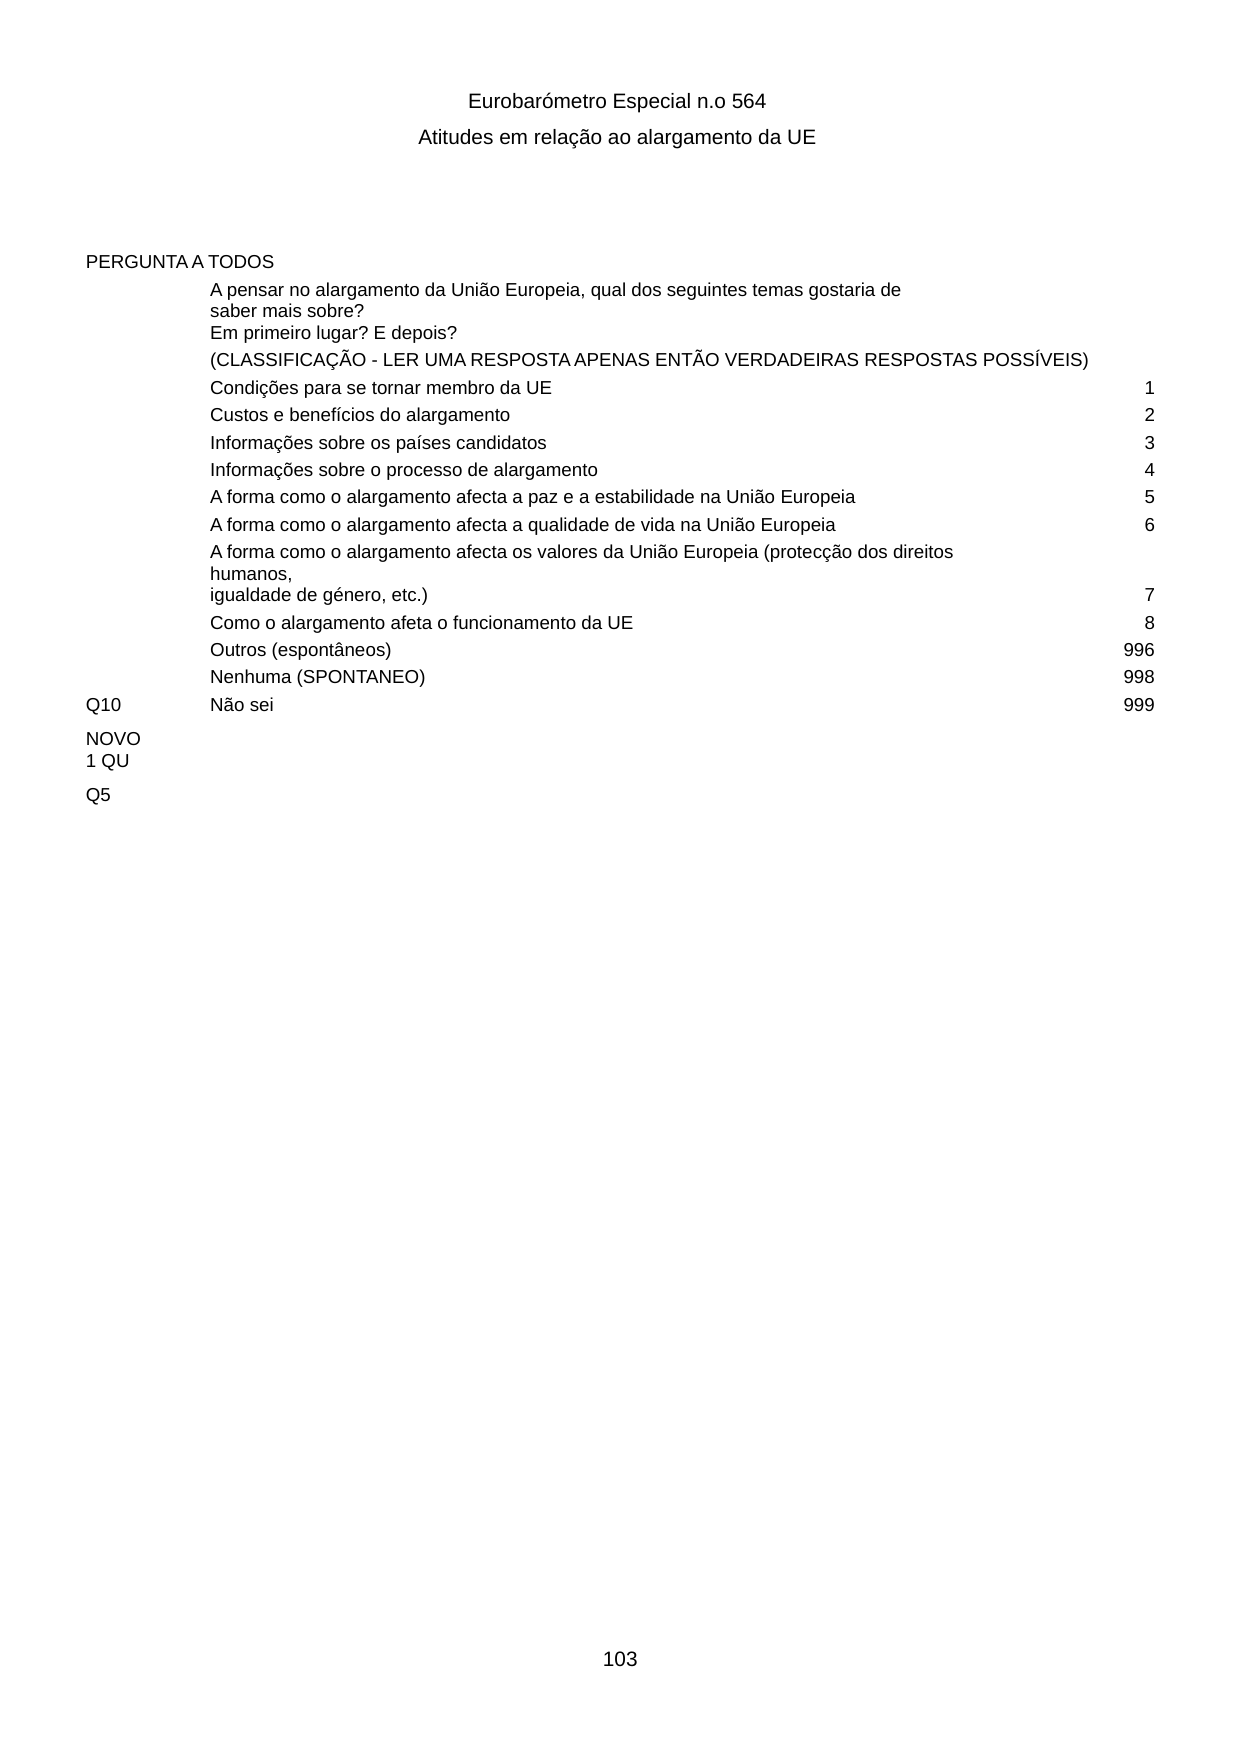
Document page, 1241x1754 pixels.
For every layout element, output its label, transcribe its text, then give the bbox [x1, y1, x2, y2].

table_cell 2 [1044, 401, 1157, 428]
table_cell 996 [1044, 636, 1157, 663]
table_cell Nenhuma (SPONTANEO) [207, 664, 1044, 691]
table_cell 6 [1044, 511, 1157, 538]
table_cell [1044, 774, 1157, 808]
table_cell A forma como o alargamento afecta os valores da União Europeia (protecção dos direitos humanos, igualdade de género, etc.) [207, 538, 1044, 609]
table_cell 999 [1044, 691, 1157, 718]
table_cell 5 [1044, 483, 1157, 511]
table_cell Condições para se tornar membro da UE [207, 374, 1044, 401]
table_cell Custos e benefícios do alargamento [207, 401, 1044, 428]
table_cell 3 [1044, 429, 1157, 456]
table_cell Informações sobre o processo de alargamento [207, 456, 1044, 483]
table_cell Outros (espontâneos) [207, 636, 1044, 663]
table_header PERGUNTA A TODOS [83, 220, 1157, 276]
table_cell A forma como o alargamento afecta a qualidade de vida na União Europeia [207, 511, 1044, 538]
table_cell 7 [1044, 538, 1157, 609]
table_cell Informações sobre os países candidatos [207, 429, 1044, 456]
table_cell 4 [1044, 456, 1157, 483]
table_cell [207, 774, 1044, 808]
table_cell 8 [1044, 609, 1157, 636]
table_cell Q10 [83, 276, 207, 718]
table_cell NOVO 1 QU [83, 718, 1157, 774]
table_cell 998 [1044, 664, 1157, 691]
table_cell Q5 [83, 774, 207, 808]
table_cell Não sei [207, 691, 1044, 718]
table_cell 1 [1044, 374, 1157, 401]
table_cell (CLASSIFICAÇÃO - LER UMA RESPOSTA APENAS ENTÃO VERDADEIRAS RESPOSTAS POSSÍVEIS) [207, 346, 1157, 374]
table_cell A pensar no alargamento da União Europeia, qual dos seguintes temas gostaria de saber mais sobre? Em primeiro lugar? E depois? [207, 276, 1157, 346]
table_cell Como o alargamento afeta o funcionamento da UE [207, 609, 1044, 636]
table_cell A forma como o alargamento afecta a paz e a estabilidade na União Europeia [207, 483, 1044, 511]
